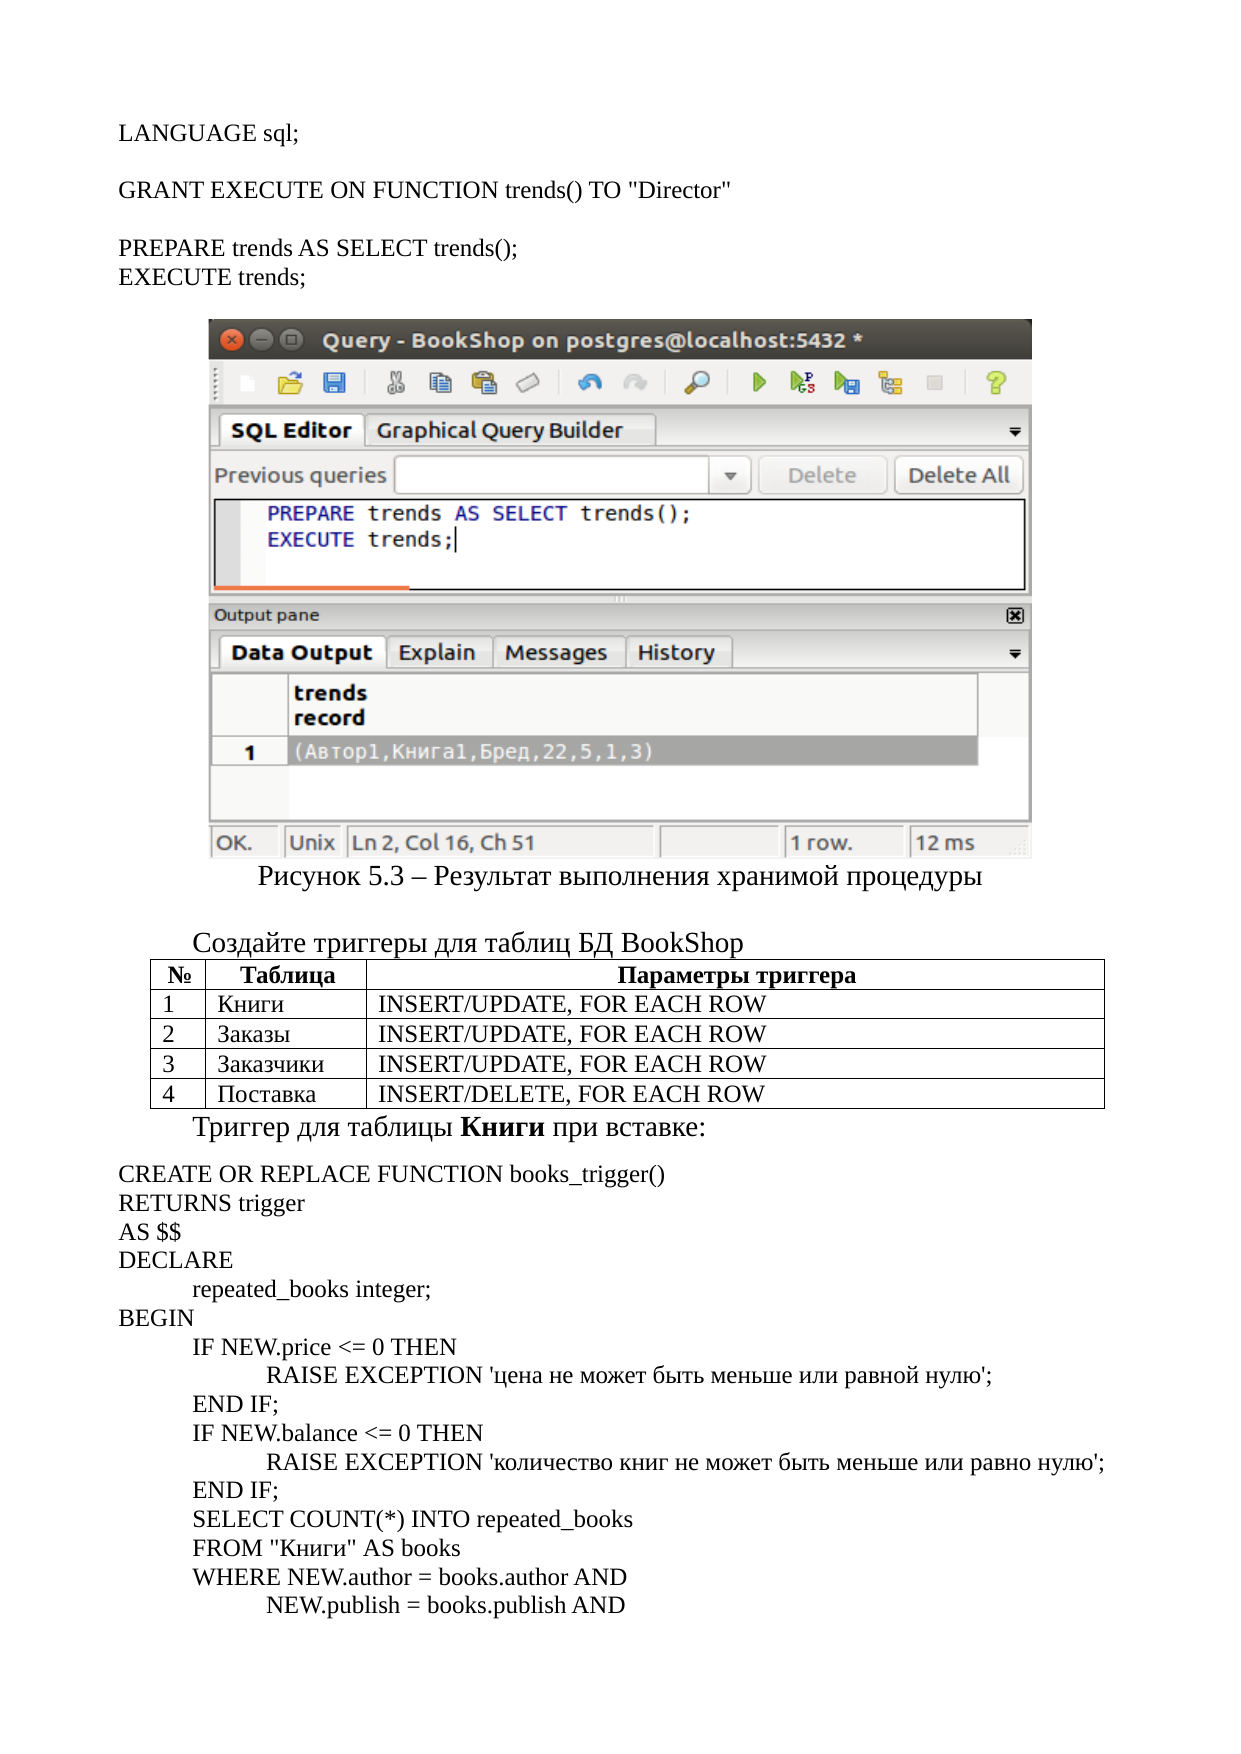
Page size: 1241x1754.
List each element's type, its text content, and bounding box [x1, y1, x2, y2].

text WHERE NEW.author = books.author AND [118, 1562, 1122, 1590]
table_header № [151, 960, 205, 988]
text Триггер для таблицы Книги при вставке: [118, 1109, 1122, 1142]
text RAISE EXCEPTION 'количество книг не может быть меньше или равно нулю'; [118, 1447, 1122, 1475]
text SELECT COUNT(*) INTO repeated_books [118, 1504, 1122, 1533]
table_cell INSERT/UPDATE, FOR EACH ROW [367, 1019, 1104, 1048]
table_cell 3 [151, 1049, 205, 1078]
picture [208, 319, 1032, 859]
table_cell Заказы [206, 1019, 366, 1048]
table_cell INSERT/DELETE, FOR EACH ROW [367, 1079, 1104, 1108]
table_cell Поставка [206, 1079, 366, 1108]
text IF NEW.price <= 0 THEN [118, 1332, 1122, 1360]
table_cell 2 [151, 1019, 205, 1048]
text RETURNS trigger [118, 1188, 1122, 1217]
text END IF; [118, 1475, 1122, 1504]
text repeated_books integer; [118, 1274, 1122, 1303]
table_cell INSERT/UPDATE, FOR EACH ROW [367, 990, 1104, 1018]
text CREATE OR REPLACE FUNCTION books_trigger() [118, 1159, 1122, 1188]
text AS $$ [118, 1217, 1122, 1245]
table_cell 1 [151, 990, 205, 1018]
text BEGIN [118, 1303, 1122, 1332]
table_header Таблица [206, 960, 366, 988]
text Cоздайте триггеры для таблиц БД BookShop [118, 925, 1122, 959]
table_header Параметры триггера [367, 960, 1104, 988]
text FROM "Книги" AS books [118, 1533, 1122, 1562]
text IF NEW.balance <= 0 THEN [118, 1418, 1122, 1447]
table_cell 4 [151, 1079, 205, 1108]
text EXECUTE trends; [118, 262, 1122, 291]
text PREPARE trends AS SELECT trends(); [118, 233, 1122, 262]
table_cell Книги [206, 990, 366, 1018]
text NEW.publish = books.publish AND [118, 1590, 1122, 1619]
table_cell INSERT/UPDATE, FOR EACH ROW [367, 1049, 1104, 1078]
table_cell Заказчики [206, 1049, 366, 1078]
text DECLARE [118, 1245, 1122, 1274]
text GRANT EXECUTE ON FUNCTION trends() TO "Director" [118, 176, 1122, 204]
text LANGUAGE sql; [118, 118, 1122, 147]
text Рисунок 5.3 – Результат выполнения хранимой процедуры [118, 859, 1122, 892]
text RAISE EXCEPTION 'цена не может быть меньше или равной нулю'; [118, 1360, 1122, 1389]
text END IF; [118, 1389, 1122, 1418]
